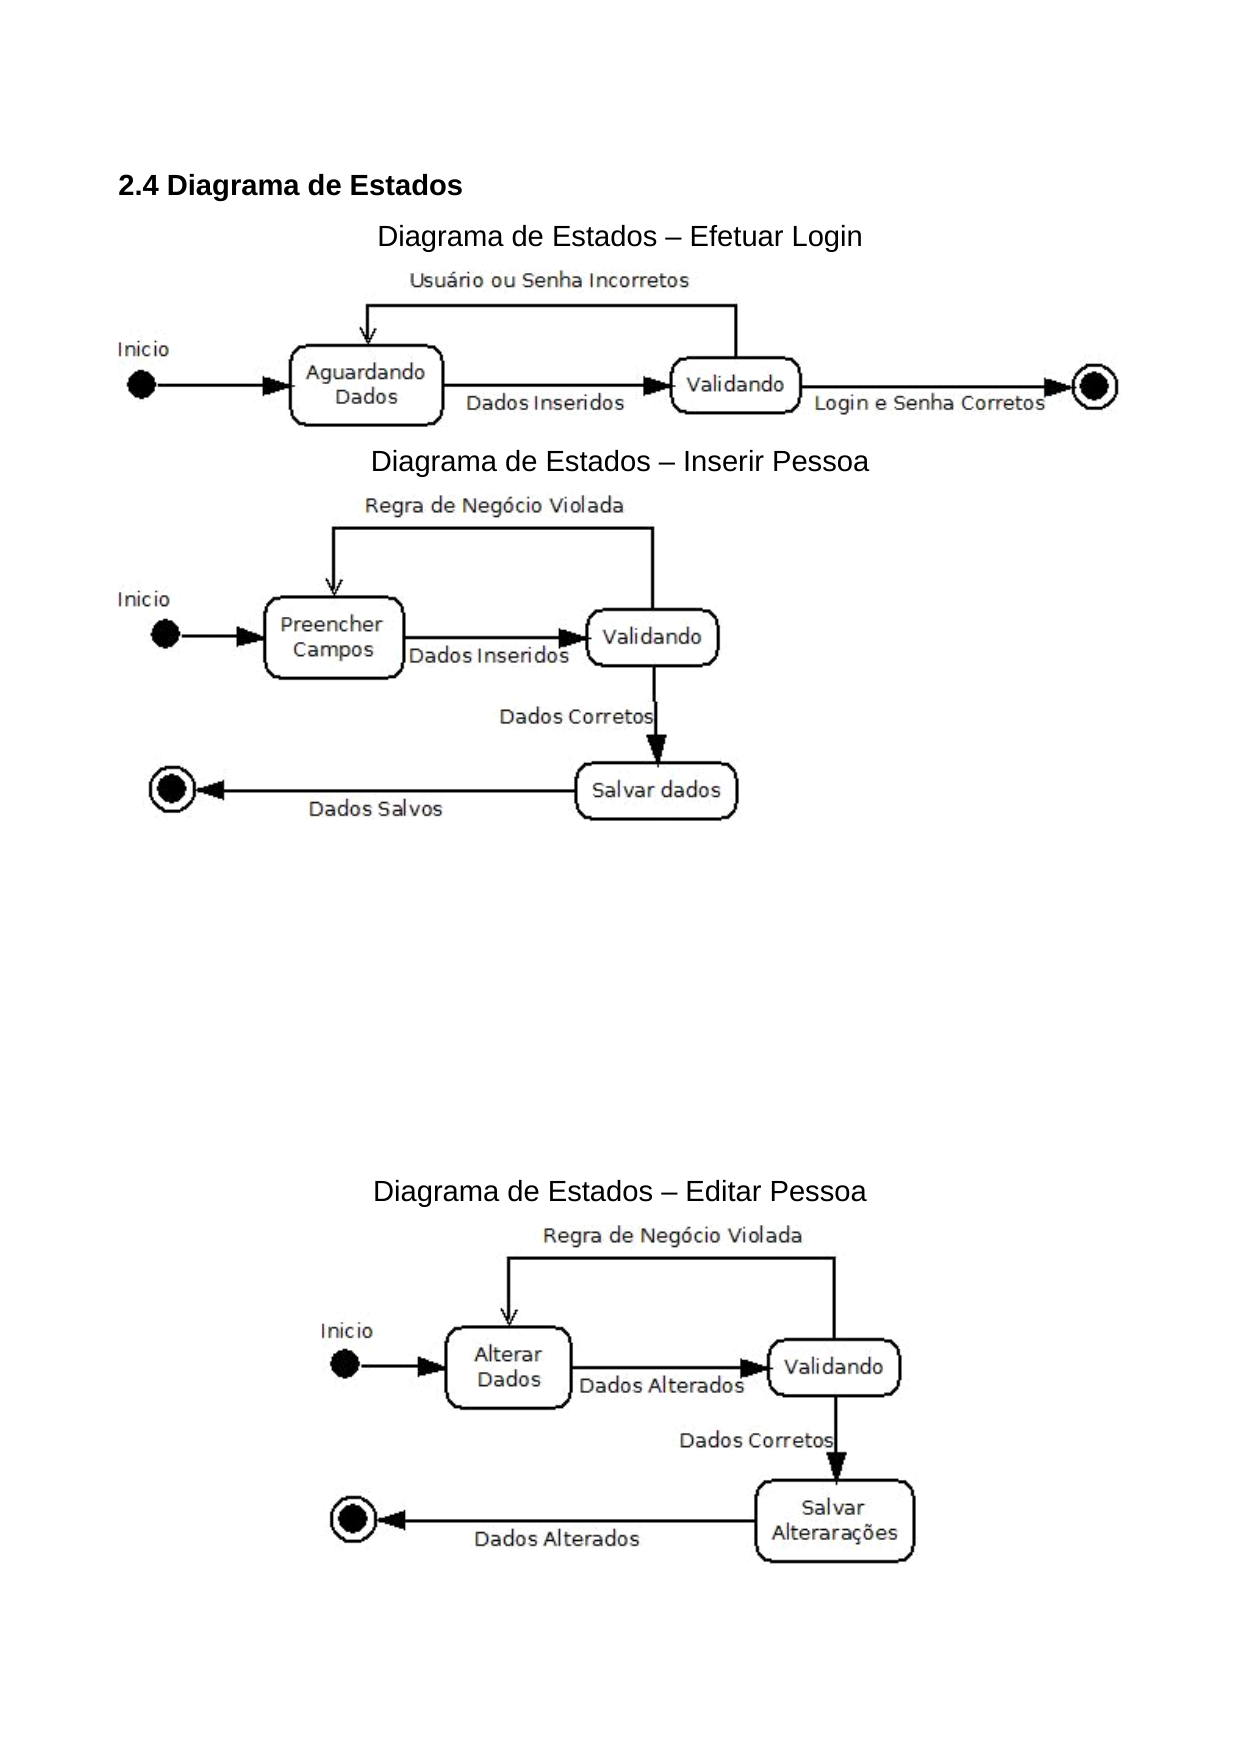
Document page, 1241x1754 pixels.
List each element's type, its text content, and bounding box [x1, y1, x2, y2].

text Diagrama de Estados – Inserir Pessoa [118, 444, 1122, 477]
text Diagrama de Estados – Editar Pessoa [118, 1174, 1122, 1207]
text Diagrama de Estados – Efetuar Login [118, 219, 1122, 252]
text 2.4 Diagrama de Estados [118, 168, 1122, 202]
